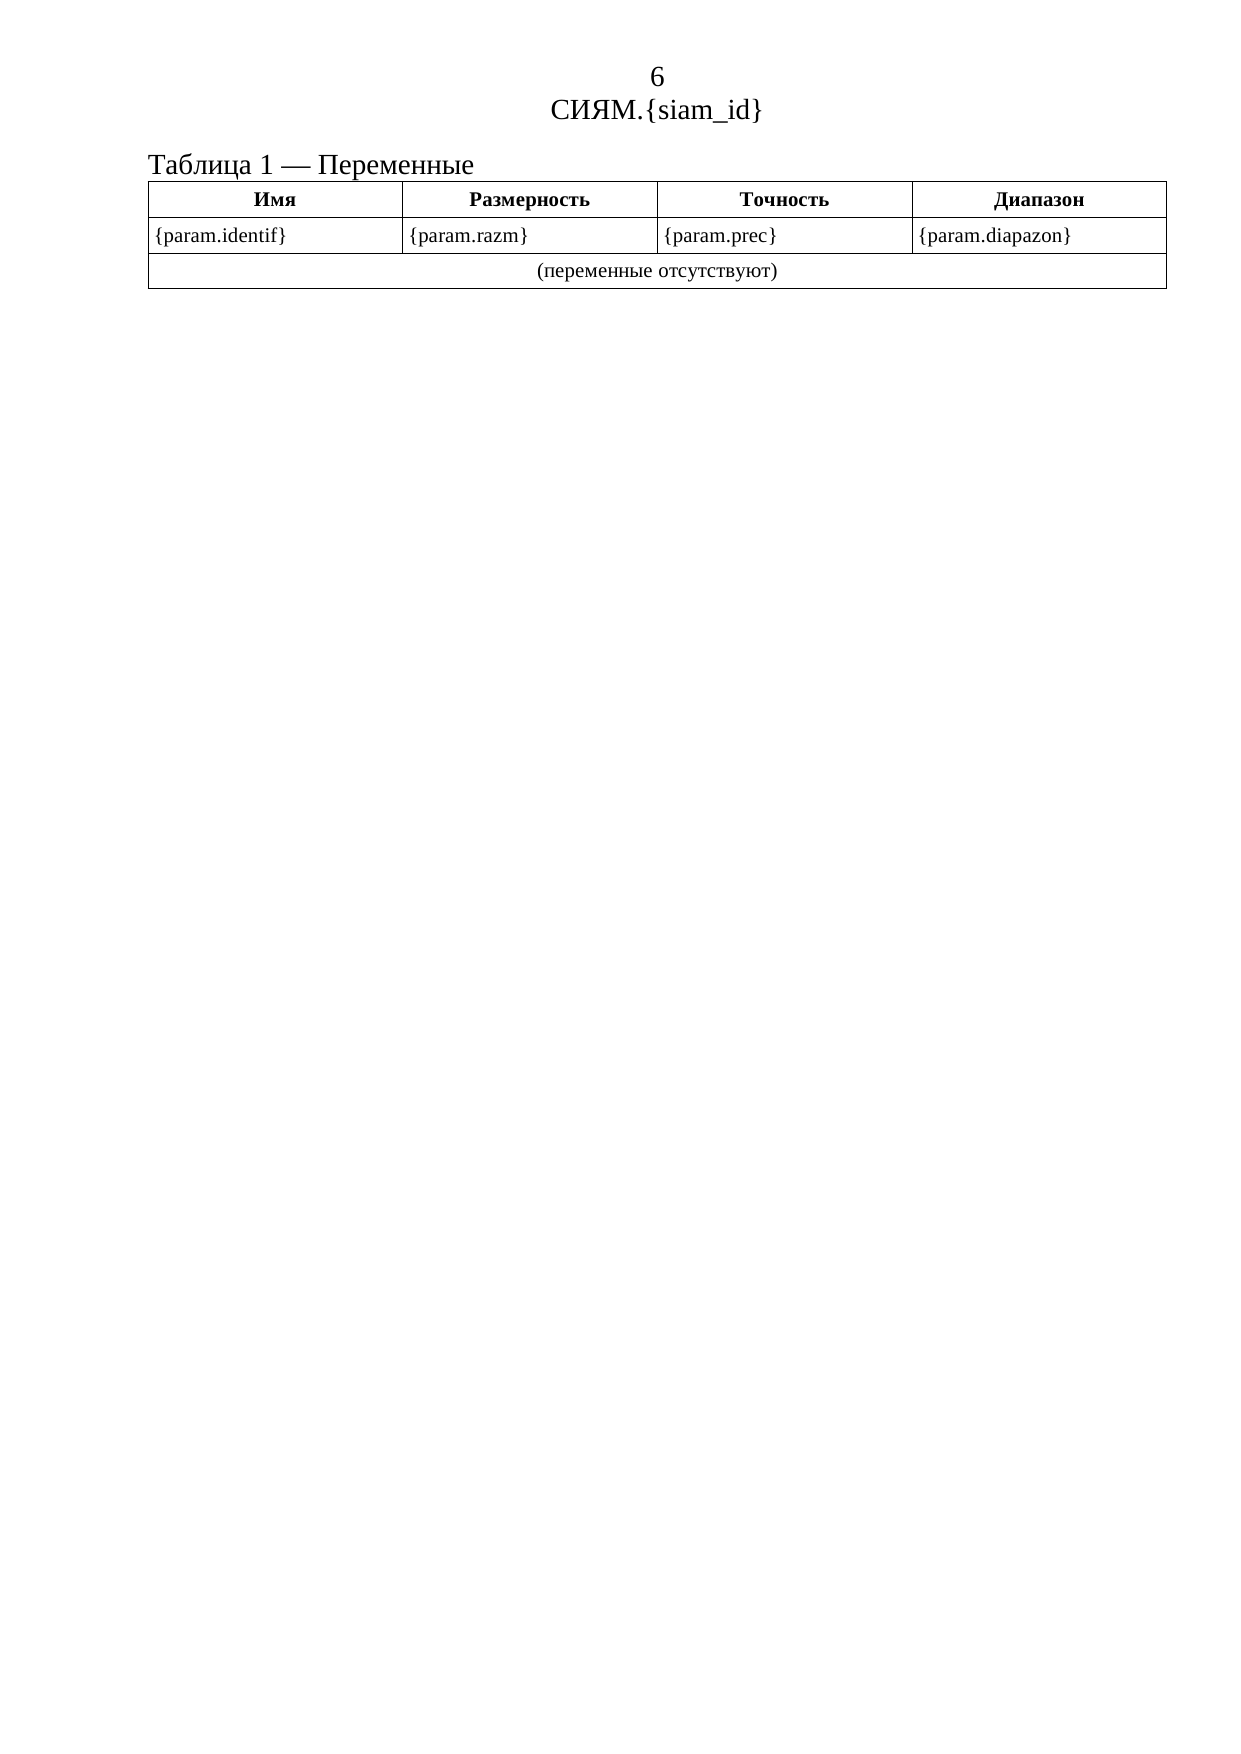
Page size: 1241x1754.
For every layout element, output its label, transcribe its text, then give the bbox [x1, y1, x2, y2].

table_header Точность [658, 182, 912, 217]
table_cell {param.diapazon} [913, 218, 1166, 252]
table_header Диапазон [913, 182, 1166, 217]
table_header Имя [149, 182, 402, 217]
table_cell {param.prec} [658, 218, 912, 252]
table_header Размерность [403, 182, 657, 217]
table_cell (переменные отсутствуют) [149, 254, 1166, 288]
text Таблица 1 ­— Переменные [148, 148, 1166, 181]
table_cell {param.razm} [403, 218, 657, 252]
table_cell {param.identif} [149, 218, 402, 252]
